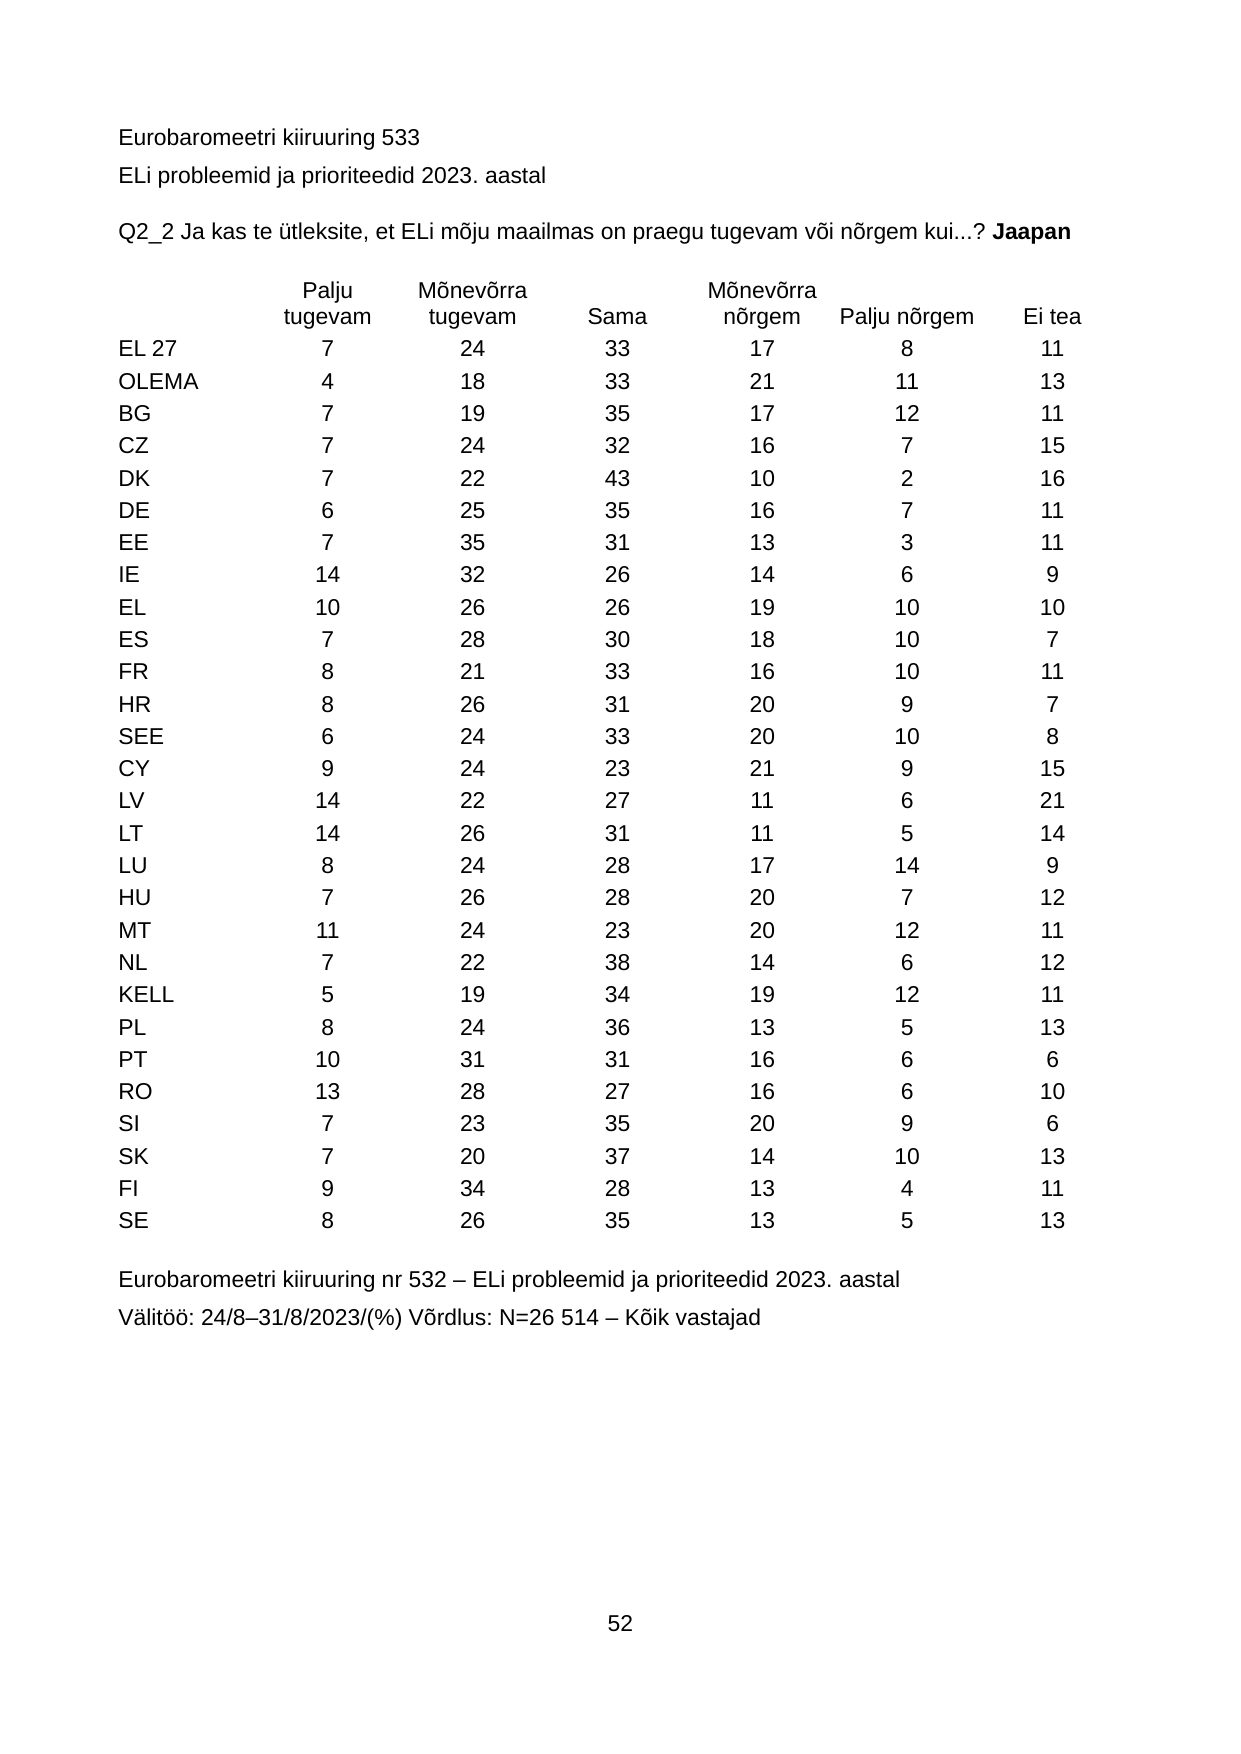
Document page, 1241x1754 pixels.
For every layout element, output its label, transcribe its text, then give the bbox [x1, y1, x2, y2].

table_cell 13 [979, 1137, 1125, 1169]
table_cell DE [118, 491, 255, 523]
table_cell 6 [979, 1105, 1125, 1137]
table_cell NL [118, 943, 255, 975]
table_cell EL [118, 588, 255, 620]
table_cell 12 [979, 943, 1125, 975]
table_cell 16 [690, 426, 834, 459]
table_cell 32 [545, 426, 689, 459]
table_cell 24 [400, 749, 545, 782]
table_cell 19 [690, 975, 834, 1008]
table_cell 20 [690, 685, 834, 717]
table_cell 14 [690, 556, 834, 588]
table_cell CY [118, 749, 255, 782]
table_cell 26 [400, 814, 545, 846]
table_cell 26 [400, 588, 545, 620]
table_cell 7 [255, 523, 400, 556]
table_cell 16 [690, 653, 834, 685]
table_cell 11 [979, 653, 1125, 685]
table_cell 8 [255, 685, 400, 717]
table_cell 10 [835, 588, 979, 620]
table_cell 5 [835, 1201, 979, 1234]
table_cell 21 [690, 749, 834, 782]
table_header Sama [545, 271, 689, 329]
table_cell 17 [690, 846, 834, 878]
table_cell ES [118, 620, 255, 652]
table_cell 7 [255, 1137, 400, 1169]
table_cell 31 [400, 1040, 545, 1072]
table_cell 28 [545, 1169, 689, 1201]
table_cell 26 [545, 556, 689, 588]
table_header [118, 271, 255, 329]
table_cell SI [118, 1105, 255, 1137]
table_cell 13 [979, 362, 1125, 394]
table_cell 13 [690, 1169, 834, 1201]
table_cell 24 [400, 426, 545, 459]
table_cell 7 [255, 459, 400, 491]
table_cell SE [118, 1201, 255, 1234]
table_cell 7 [255, 879, 400, 911]
table_cell 33 [545, 653, 689, 685]
table_cell 31 [545, 523, 689, 556]
table_cell FI [118, 1169, 255, 1201]
table_cell 6 [255, 491, 400, 523]
table_cell 22 [400, 459, 545, 491]
table_cell 38 [545, 943, 689, 975]
table_header Mõnevõrra tugevam [400, 271, 545, 329]
table_cell 10 [835, 1137, 979, 1169]
table_cell 10 [835, 653, 979, 685]
text Eurobaromeetri kiiruuring nr 532 – ELi probleemid ja prioriteedid 2023. aastal [118, 1266, 1122, 1292]
table_cell 12 [979, 879, 1125, 911]
table_cell 5 [255, 975, 400, 1008]
table_cell 7 [835, 426, 979, 459]
table_cell 20 [690, 879, 834, 911]
table_cell 13 [255, 1072, 400, 1104]
table_cell RO [118, 1072, 255, 1104]
table_cell 10 [255, 1040, 400, 1072]
table_cell 11 [690, 782, 834, 814]
table_cell 34 [400, 1169, 545, 1201]
table_cell 32 [400, 556, 545, 588]
table_cell 16 [979, 459, 1125, 491]
table_cell 34 [545, 975, 689, 1008]
table_cell 3 [835, 523, 979, 556]
table_cell 17 [690, 394, 834, 426]
table_cell 31 [545, 685, 689, 717]
table_cell 7 [979, 685, 1125, 717]
table_cell 9 [835, 685, 979, 717]
table_cell 17 [690, 330, 834, 362]
table_cell 8 [255, 1008, 400, 1040]
table_cell 8 [255, 653, 400, 685]
table_cell 7 [255, 620, 400, 652]
table_cell 20 [690, 1105, 834, 1137]
table_cell 16 [690, 1040, 834, 1072]
table_cell 14 [979, 814, 1125, 846]
table_cell 11 [979, 911, 1125, 943]
table_cell 21 [690, 362, 834, 394]
table_cell 14 [690, 943, 834, 975]
table_cell 43 [545, 459, 689, 491]
table_cell 19 [400, 975, 545, 1008]
table_header Ei tea [979, 271, 1125, 329]
table_cell 36 [545, 1008, 689, 1040]
table_cell 8 [979, 717, 1125, 749]
table_cell CZ [118, 426, 255, 459]
table_cell 6 [835, 556, 979, 588]
table_cell 22 [400, 943, 545, 975]
table_cell EE [118, 523, 255, 556]
table_cell 9 [835, 749, 979, 782]
table_cell 11 [690, 814, 834, 846]
table_cell 16 [690, 1072, 834, 1104]
table_cell 33 [545, 362, 689, 394]
table_cell 6 [835, 943, 979, 975]
table_cell 6 [835, 1072, 979, 1104]
table_cell DK [118, 459, 255, 491]
table_cell 8 [255, 1201, 400, 1234]
table_cell 16 [690, 491, 834, 523]
table_cell 37 [545, 1137, 689, 1169]
table_header Palju tugevam [255, 271, 400, 329]
table_cell 12 [835, 394, 979, 426]
table_cell 28 [400, 620, 545, 652]
table_cell 33 [545, 330, 689, 362]
table_cell 8 [835, 330, 979, 362]
table_cell 31 [545, 1040, 689, 1072]
table_cell 9 [835, 1105, 979, 1137]
table_cell 18 [690, 620, 834, 652]
table_cell 24 [400, 330, 545, 362]
table_cell 20 [400, 1137, 545, 1169]
table_cell 25 [400, 491, 545, 523]
table_cell KELL [118, 975, 255, 1008]
table_cell 12 [835, 911, 979, 943]
table_cell 9 [255, 749, 400, 782]
table_cell 7 [255, 330, 400, 362]
table_cell 11 [979, 1169, 1125, 1201]
table_cell 26 [400, 1201, 545, 1234]
table_cell 31 [545, 814, 689, 846]
table_cell 11 [979, 523, 1125, 556]
table_cell 9 [979, 846, 1125, 878]
table_cell 24 [400, 717, 545, 749]
table_cell LT [118, 814, 255, 846]
table_cell 14 [690, 1137, 834, 1169]
table_cell 6 [835, 782, 979, 814]
table_cell 14 [835, 846, 979, 878]
table_cell 7 [835, 491, 979, 523]
table_cell HU [118, 879, 255, 911]
table_cell 24 [400, 846, 545, 878]
table_cell 28 [545, 846, 689, 878]
table_cell 11 [979, 330, 1125, 362]
table_cell HR [118, 685, 255, 717]
table_cell EL 27 [118, 330, 255, 362]
table_cell 5 [835, 1008, 979, 1040]
table_cell 11 [979, 394, 1125, 426]
table_cell PT [118, 1040, 255, 1072]
table_cell 4 [835, 1169, 979, 1201]
table_cell 13 [690, 1008, 834, 1040]
table_cell 7 [255, 943, 400, 975]
table_header Palju nõrgem [835, 271, 979, 329]
table_cell 35 [400, 523, 545, 556]
text Välitöö: 24/8–31/8/2023/(%) Võrdlus: N=26 514 – Kõik vastajad [118, 1304, 1122, 1331]
table_cell 11 [835, 362, 979, 394]
table_cell 10 [835, 620, 979, 652]
table_cell IE [118, 556, 255, 588]
table_cell MT [118, 911, 255, 943]
table_cell 22 [400, 782, 545, 814]
table_cell 30 [545, 620, 689, 652]
text Q2_2 Ja kas te ütleksite, et ELi mõju maailmas on praegu tugevam või nõrgem kui...? Jaapan [118, 218, 1122, 244]
table_cell 21 [979, 782, 1125, 814]
table_cell 35 [545, 1105, 689, 1137]
table_cell 14 [255, 814, 400, 846]
table_cell 15 [979, 749, 1125, 782]
table_cell 10 [979, 1072, 1125, 1104]
table_cell 9 [255, 1169, 400, 1201]
table_cell 7 [255, 394, 400, 426]
table_cell 9 [979, 556, 1125, 588]
table_cell 19 [690, 588, 834, 620]
table_cell 28 [545, 879, 689, 911]
table_cell 35 [545, 491, 689, 523]
table_cell 2 [835, 459, 979, 491]
table_cell 11 [255, 911, 400, 943]
table_cell 10 [979, 588, 1125, 620]
table_cell 7 [835, 879, 979, 911]
table_cell 8 [255, 846, 400, 878]
table_cell SK [118, 1137, 255, 1169]
table_cell 26 [400, 879, 545, 911]
table_cell 20 [690, 717, 834, 749]
table_cell 18 [400, 362, 545, 394]
table_cell 35 [545, 394, 689, 426]
table_cell 14 [255, 782, 400, 814]
table_cell OLEMA [118, 362, 255, 394]
table_cell 5 [835, 814, 979, 846]
table_cell 23 [545, 749, 689, 782]
table_cell 13 [979, 1201, 1125, 1234]
table_cell 21 [400, 653, 545, 685]
table_cell 6 [979, 1040, 1125, 1072]
table_cell 27 [545, 782, 689, 814]
table_cell 13 [690, 1201, 834, 1234]
table_cell 13 [979, 1008, 1125, 1040]
table_cell 11 [979, 491, 1125, 523]
table_cell LU [118, 846, 255, 878]
table_cell 35 [545, 1201, 689, 1234]
table_cell FR [118, 653, 255, 685]
table_cell 27 [545, 1072, 689, 1104]
table_cell 19 [400, 394, 545, 426]
table_cell 26 [400, 685, 545, 717]
table_cell 28 [400, 1072, 545, 1104]
table_cell BG [118, 394, 255, 426]
table_cell PL [118, 1008, 255, 1040]
table_cell 10 [835, 717, 979, 749]
table_header Mõnevõrra nõrgem [690, 271, 834, 329]
table_cell LV [118, 782, 255, 814]
table_cell 7 [255, 1105, 400, 1137]
table_cell 20 [690, 911, 834, 943]
table_cell 24 [400, 911, 545, 943]
table_cell 23 [400, 1105, 545, 1137]
table_cell 7 [255, 426, 400, 459]
table_cell 15 [979, 426, 1125, 459]
table_cell 6 [835, 1040, 979, 1072]
table_cell 33 [545, 717, 689, 749]
table_cell 24 [400, 1008, 545, 1040]
table_cell 13 [690, 523, 834, 556]
table_cell 7 [979, 620, 1125, 652]
table_cell 11 [979, 975, 1125, 1008]
table_cell 14 [255, 556, 400, 588]
table_cell 12 [835, 975, 979, 1008]
table_cell 10 [255, 588, 400, 620]
table_cell 23 [545, 911, 689, 943]
table_cell SEE [118, 717, 255, 749]
table_cell 26 [545, 588, 689, 620]
table_cell 6 [255, 717, 400, 749]
table_cell 10 [690, 459, 834, 491]
table_cell 4 [255, 362, 400, 394]
